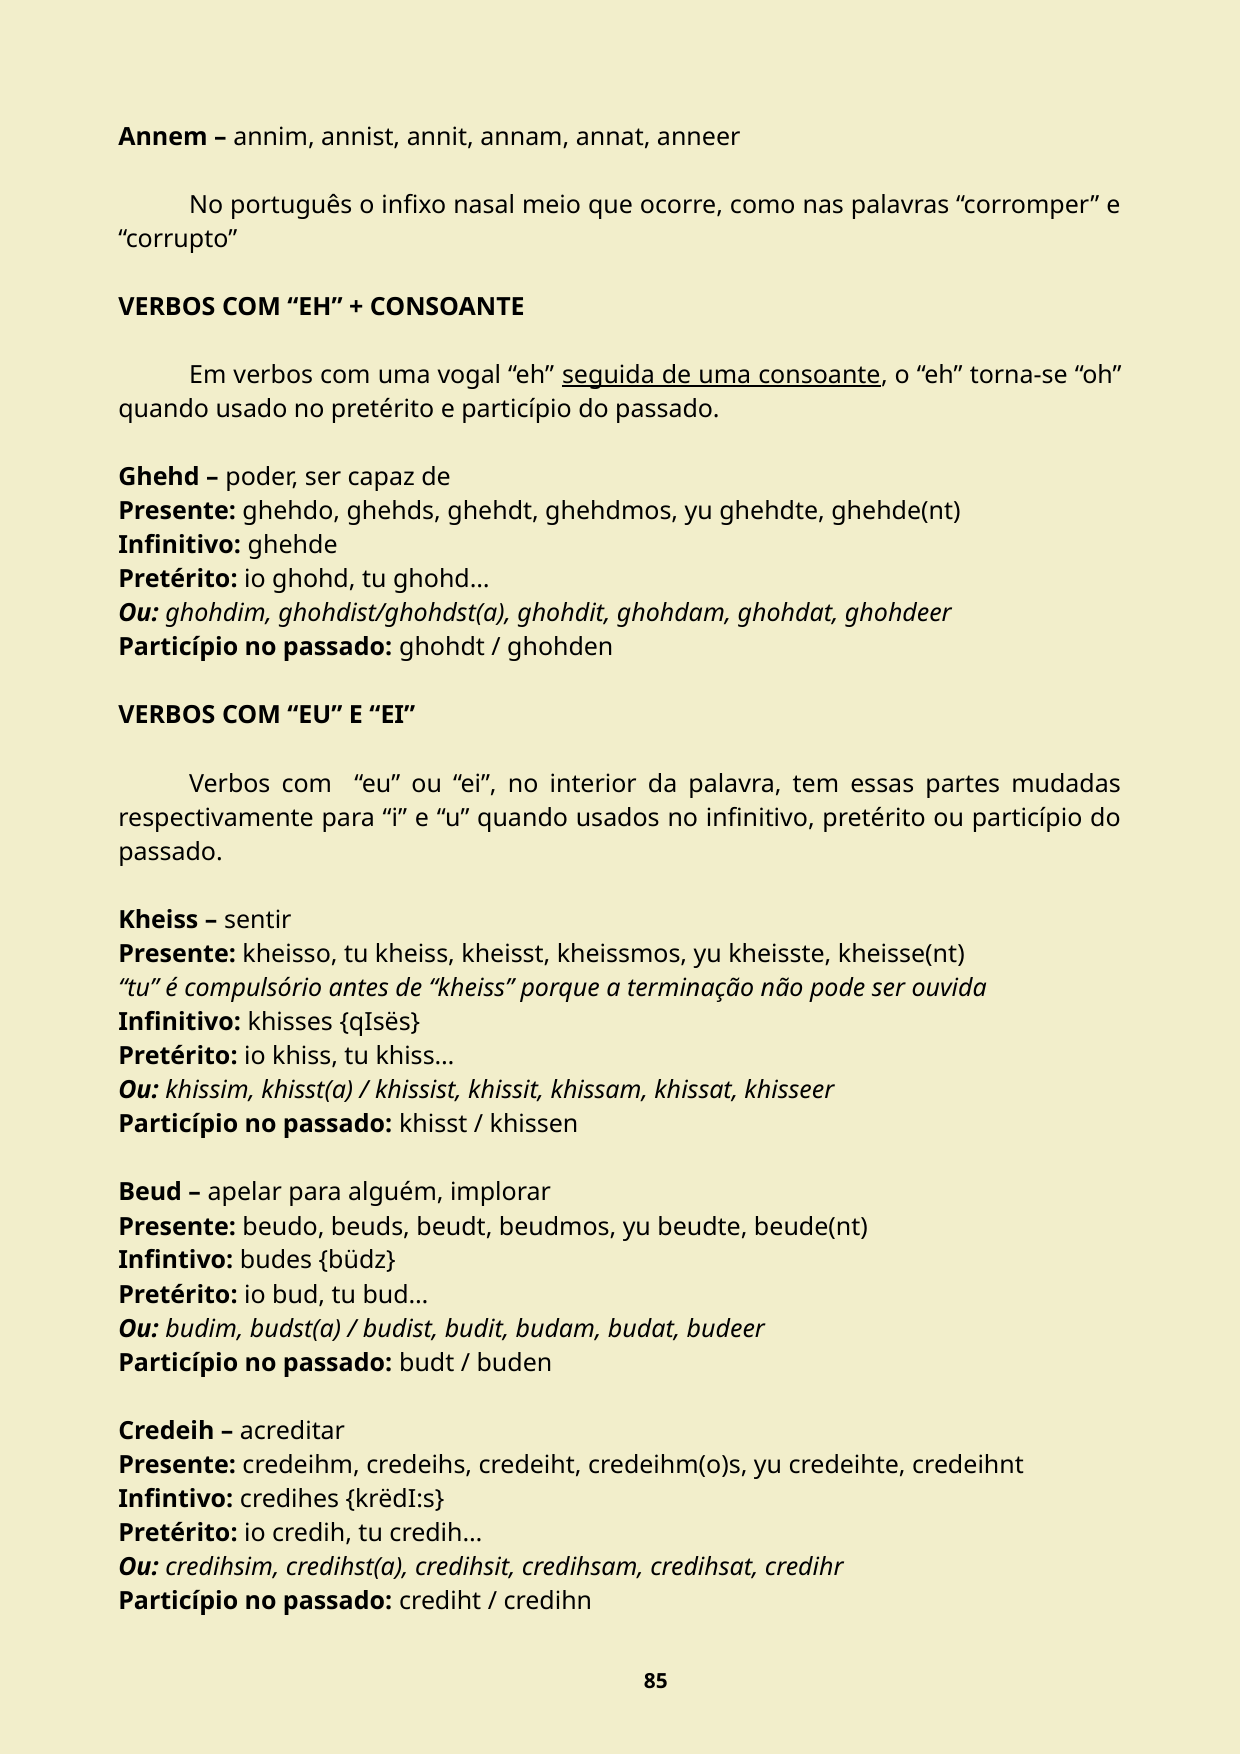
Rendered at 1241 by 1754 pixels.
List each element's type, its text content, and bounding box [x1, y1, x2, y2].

text “tu” é compulsório antes de “kheiss” porque a terminação não pode ser ouvida [118, 970, 1122, 1004]
text Particípio no passado: crediht / credihn [118, 1583, 1122, 1617]
text No português o infixo nasal meio que ocorre, como nas palavras “corromper” e “corrupto” [118, 186, 1122, 254]
text Ou: ghohdim, ghohdist/ghohdst(a), ghohdit, ghohdam, ghohdat, ghohdeer [118, 595, 1122, 629]
text Presente: credeihm, credeihs, credeiht, credeihm(o)s, yu credeihte, credeihnt [118, 1447, 1122, 1481]
text Ou: credihsim, credihst(a), credihsit, credihsam, credihsat, credihr [118, 1549, 1122, 1583]
subtitle VERBOS COM “EH” + CONSOANTE [118, 288, 1122, 322]
text Ou: budim, budst(a) / budist, budit, budam, budat, budeer [118, 1310, 1122, 1344]
text Presente: ghehdo, ghehds, ghehdt, ghehdmos, yu ghehdte, ghehde(nt) [118, 493, 1122, 527]
text Ou: khissim, khisst(a) / khissist, khissit, khissam, khissat, khisseer [118, 1072, 1122, 1106]
subtitle VERBOS COM “EU” E “EI” [118, 697, 1122, 731]
text Verbos com “eu” ou “ei”, no interior da palavra, tem essas partes mudadas respectivamente para “i” e “u” quando usados no infinitivo, pretérito ou particípio do passado. [118, 765, 1122, 867]
text Presente: beudo, beuds, beudt, beudmos, yu beudte, beude(nt) [118, 1208, 1122, 1242]
text Pretérito: io credih, tu credih… [118, 1515, 1122, 1549]
text Infinitivo: ghehde [118, 527, 1122, 561]
text Pretérito: io ghohd, tu ghohd… [118, 561, 1122, 595]
text Infintivo: credihes {krëdI:s} [118, 1481, 1122, 1515]
text Ghehd – poder, ser capaz de [118, 459, 1122, 493]
text Beud – apelar para alguém, implorar [118, 1174, 1122, 1208]
text Particípio no passado: ghohdt / ghohden [118, 629, 1122, 663]
text Kheiss – sentir [118, 902, 1122, 936]
text Particípio no passado: budt / buden [118, 1344, 1122, 1378]
text Em verbos com uma vogal “eh” seguida de uma consoante, o “eh” torna-se “oh” quando usado no pretérito e particípio do passado. [118, 357, 1122, 425]
text Infintivo: budes {büdz} [118, 1242, 1122, 1276]
text Credeih – acreditar [118, 1412, 1122, 1447]
text Particípio no passado: khisst / khissen [118, 1106, 1122, 1140]
text Annem – annim, annist, annit, annam, annat, anneer [118, 118, 1122, 152]
text Pretérito: io bud, tu bud… [118, 1276, 1122, 1310]
text Presente: kheisso, tu kheiss, kheisst, kheissmos, yu kheisste, kheisse(nt) [118, 936, 1122, 970]
text Pretérito: io khiss, tu khiss… [118, 1038, 1122, 1072]
text Infinitivo: khisses {qIsës} [118, 1004, 1122, 1038]
